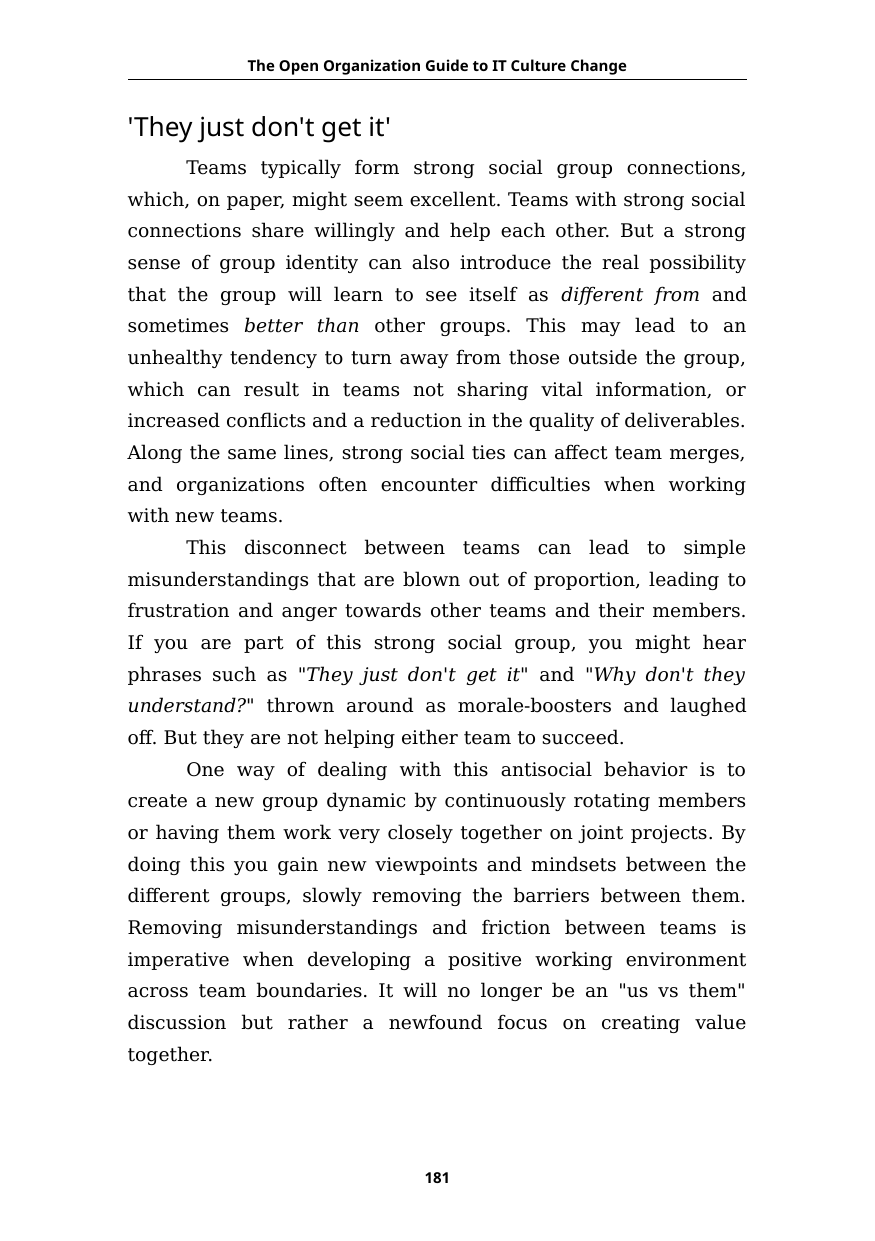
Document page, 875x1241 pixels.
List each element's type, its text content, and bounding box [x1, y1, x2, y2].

subtitle 'They just don't get it' [127, 109, 747, 144]
text This disconnect between teams can lead to simple misunderstandings that are blown out of proportion, leading to frustration and anger towards other teams and their members. If you are part of this strong social group, you might hear phrases such as "They just don't get it" and "Why don't they understand?" thrown around as morale-boosters and laughed off. But they are not helping either team to succeed. [127, 537, 747, 749]
text One way of dealing with this antisocial behavior is to create a new group dynamic by continuously rotating members or having them work very closely together on joint projects. By doing this you gain new viewpoints and mindsets between the different groups, slowly removing the barriers between them. Removing misunderstandings and friction between teams is imperative when developing a positive working environment across team boundaries. It will no longer be an "us vs them" discussion but rather a newfound focus on creating value together. [127, 759, 747, 1066]
text Teams typically form strong social group connections, which, on paper, might seem excellent. Teams with strong social connections share willingly and help each other. But a strong sense of group identity can also introduce the real possibility that the group will learn to see itself as different from and sometimes better than other groups. This may lead to an unhealthy tendency to turn away from those outside the group, which can result in teams not sharing vital information, or increased conflicts and a reduction in the quality of deliverables. Along the same lines, strong social ties can affect team merges, and organizations often encounter difficulties when working with new teams. [127, 157, 747, 527]
